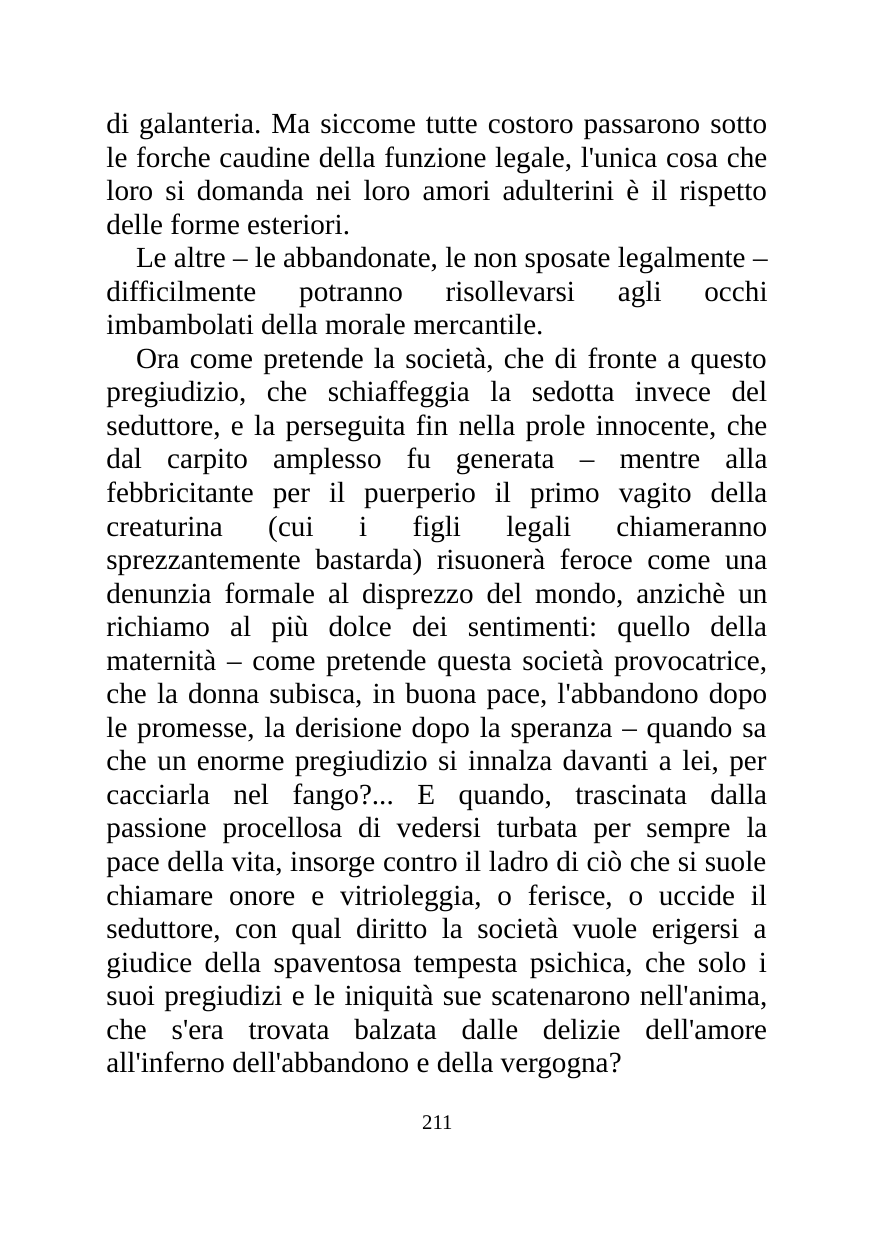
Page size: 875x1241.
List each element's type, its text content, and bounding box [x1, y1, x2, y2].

text Le altre – le abbandonate, le non sposate legalmente – difficilmente potranno risollevarsi agli occhi imbambolati della morale mercantile. [106, 240, 768, 341]
text Ora come pretende la società, che di fronte a questo pregiudizio, che schiaffeggia la sedotta invece del seduttore, e la perseguita fin nella prole innocente, che dal carpito amplesso fu generata – mentre alla febbricitante per il puerperio il primo vagito della creaturina (cui i figli legali chiameranno sprezzantemente bastarda) risuonerà feroce come una denunzia formale al disprezzo del mondo, anzichè un richiamo al più dolce dei sentimenti: quello della maternità – come pretende questa società provocatrice, che la donna subisca, in buona pace, l'abbandono dopo le promesse, la derisione dopo la speranza – quando sa che un enorme pregiudizio si innalza davanti a lei, per cacciarla nel fango?... E quando, trascinata dalla passione procellosa di vedersi turbata per sempre la pace della vita, insorge contro il ladro di ciò che si suole chiamare onore e vitrioleggia, o ferisce, o uccide il seduttore, con qual diritto la società vuole erigersi a giudice della spaventosa tempesta psichica, che solo i suoi pregiudizi e le iniquità sue scatenarono nell'anima, che s'era trovata balzata dalle delizie dell'amore all'inferno dell'abbandono e della vergogna? [106, 341, 768, 1079]
text di galanteria. Ma siccome tutte costoro passarono sotto le forche caudine della funzione legale, l'unica cosa che loro si domanda nei loro amori adulterini è il rispetto delle forme esteriori. [106, 106, 768, 240]
